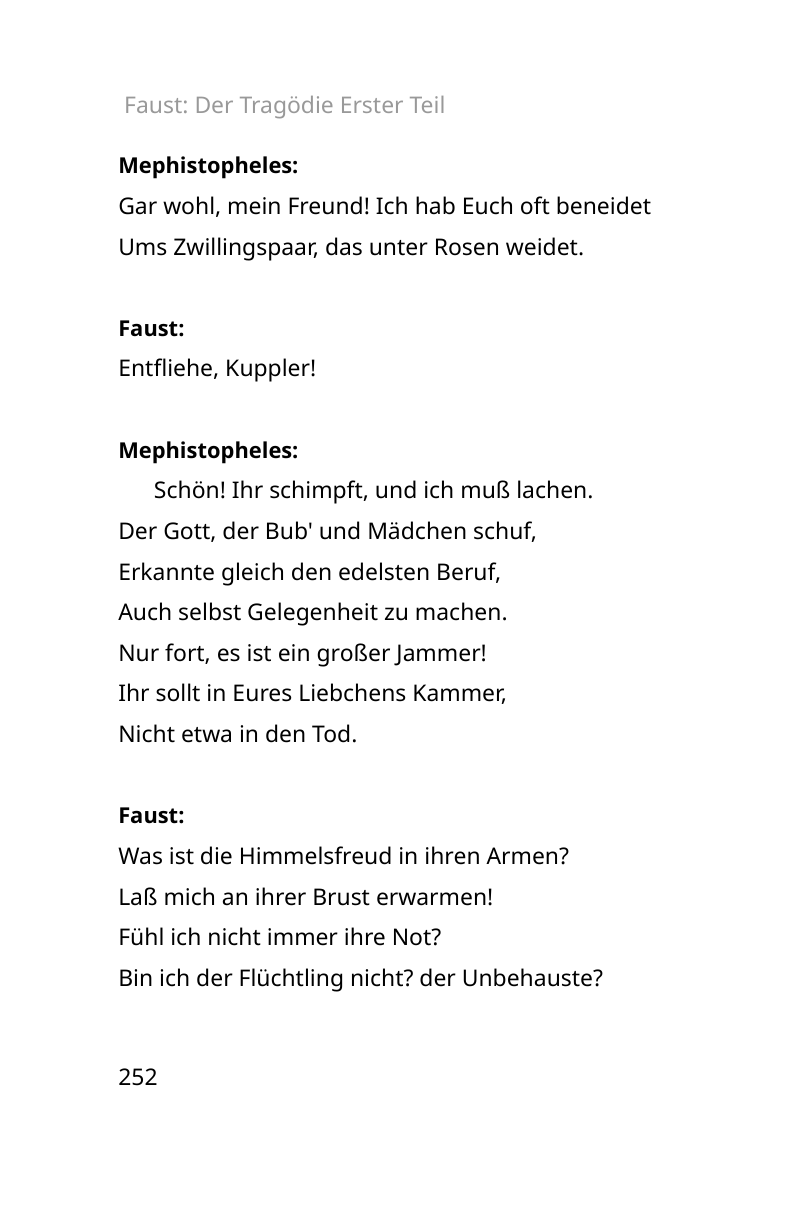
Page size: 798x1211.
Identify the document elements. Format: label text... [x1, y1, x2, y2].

text Faust: Entfliehe, Kuppler! [118, 289, 679, 384]
text Faust: Was ist die Himmelsfreud in ihren Armen? Laß mich an ihrer Brust erwarmen! Fühl ich nicht immer ihre Not? Bin ich der Flüchtling nicht? der Unbehauste? [118, 776, 679, 993]
text Mephistopheles: Schön! Ihr schimpft, und ich muß lachen. Der Gott, der Bub' und Mädchen schuf, Erkannte gleich den edelsten Beruf, Auch selbst Gelegenheit zu machen. Nur fort, es ist ein großer Jammer! Ihr sollt in Eures Liebchens Kammer, Nicht etwa in den Tod. [118, 411, 679, 749]
text Mephistopheles: Gar wohl, mein Freund! Ich hab Euch oft beneidet Ums Zwillingspaar, das unter Rosen weidet. [118, 149, 679, 262]
